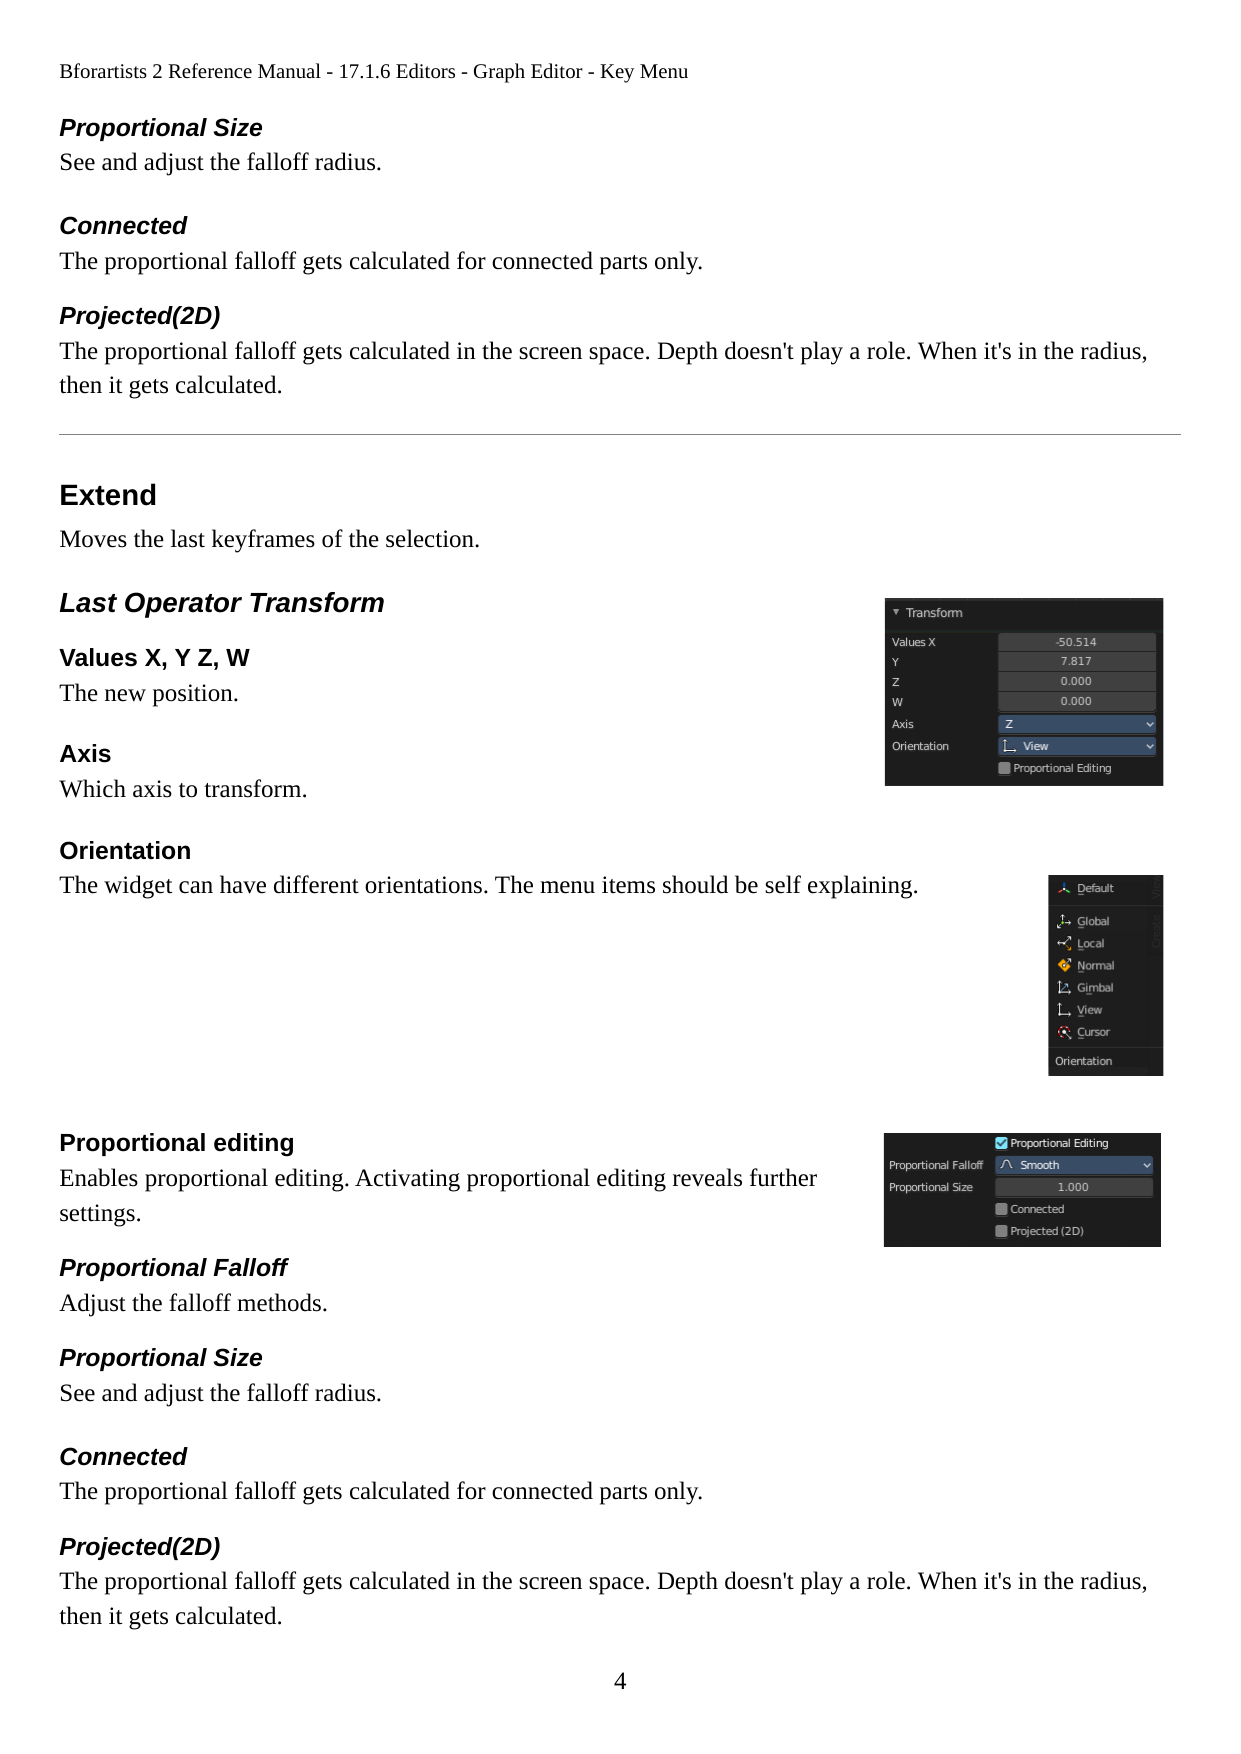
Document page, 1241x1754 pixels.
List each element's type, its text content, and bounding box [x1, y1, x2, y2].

picture [883, 1133, 1161, 1247]
subtitle Axis [59, 739, 884, 768]
text See and adjust the falloff radius. [59, 1378, 1181, 1407]
text The widget can have different orientations. The menu items should be self explaining. [59, 871, 1181, 899]
subtitle Values X, Y Z, W [59, 643, 884, 672]
subtitle Proportional Size [59, 1343, 1181, 1372]
subtitle [1164, 739, 1181, 768]
subtitle Orientation [59, 836, 1181, 864]
subtitle [1164, 643, 1181, 672]
subtitle Connected [59, 211, 1181, 240]
text The proportional falloff gets calculated in the screen space. Depth doesn't play a role. When it's in the radius, then it gets calculated. [59, 336, 1181, 399]
text Adjust the falloff methods. [59, 1288, 1181, 1316]
text Which axis to transform. [59, 774, 1181, 803]
picture [884, 598, 1164, 786]
subtitle Extend [59, 478, 1181, 512]
text Moves the last keyframes of the selection. [59, 524, 1181, 553]
subtitle Projected(2D) [59, 301, 1181, 330]
text The proportional falloff gets calculated for connected parts only. [59, 246, 1181, 275]
text Enables proportional editing. Activating proportional editing reveals further settings. [59, 1163, 883, 1226]
text The proportional falloff gets calculated for connected parts only. [59, 1476, 1181, 1505]
subtitle Last Operator Transform [59, 586, 1181, 618]
picture [1048, 875, 1164, 1076]
text The proportional falloff gets calculated in the screen space. Depth doesn't play a role. When it's in the radius, then it gets calculated. [59, 1566, 1181, 1630]
text [1164, 678, 1181, 707]
subtitle Proportional Size [59, 113, 1181, 141]
text The new position. [59, 678, 884, 707]
subtitle Projected(2D) [59, 1532, 1181, 1560]
subtitle Proportional editing [59, 1128, 1181, 1157]
subtitle Connected [59, 1442, 1181, 1470]
subtitle Proportional Falloff [59, 1253, 1181, 1281]
text See and adjust the falloff radius. [59, 147, 1181, 176]
